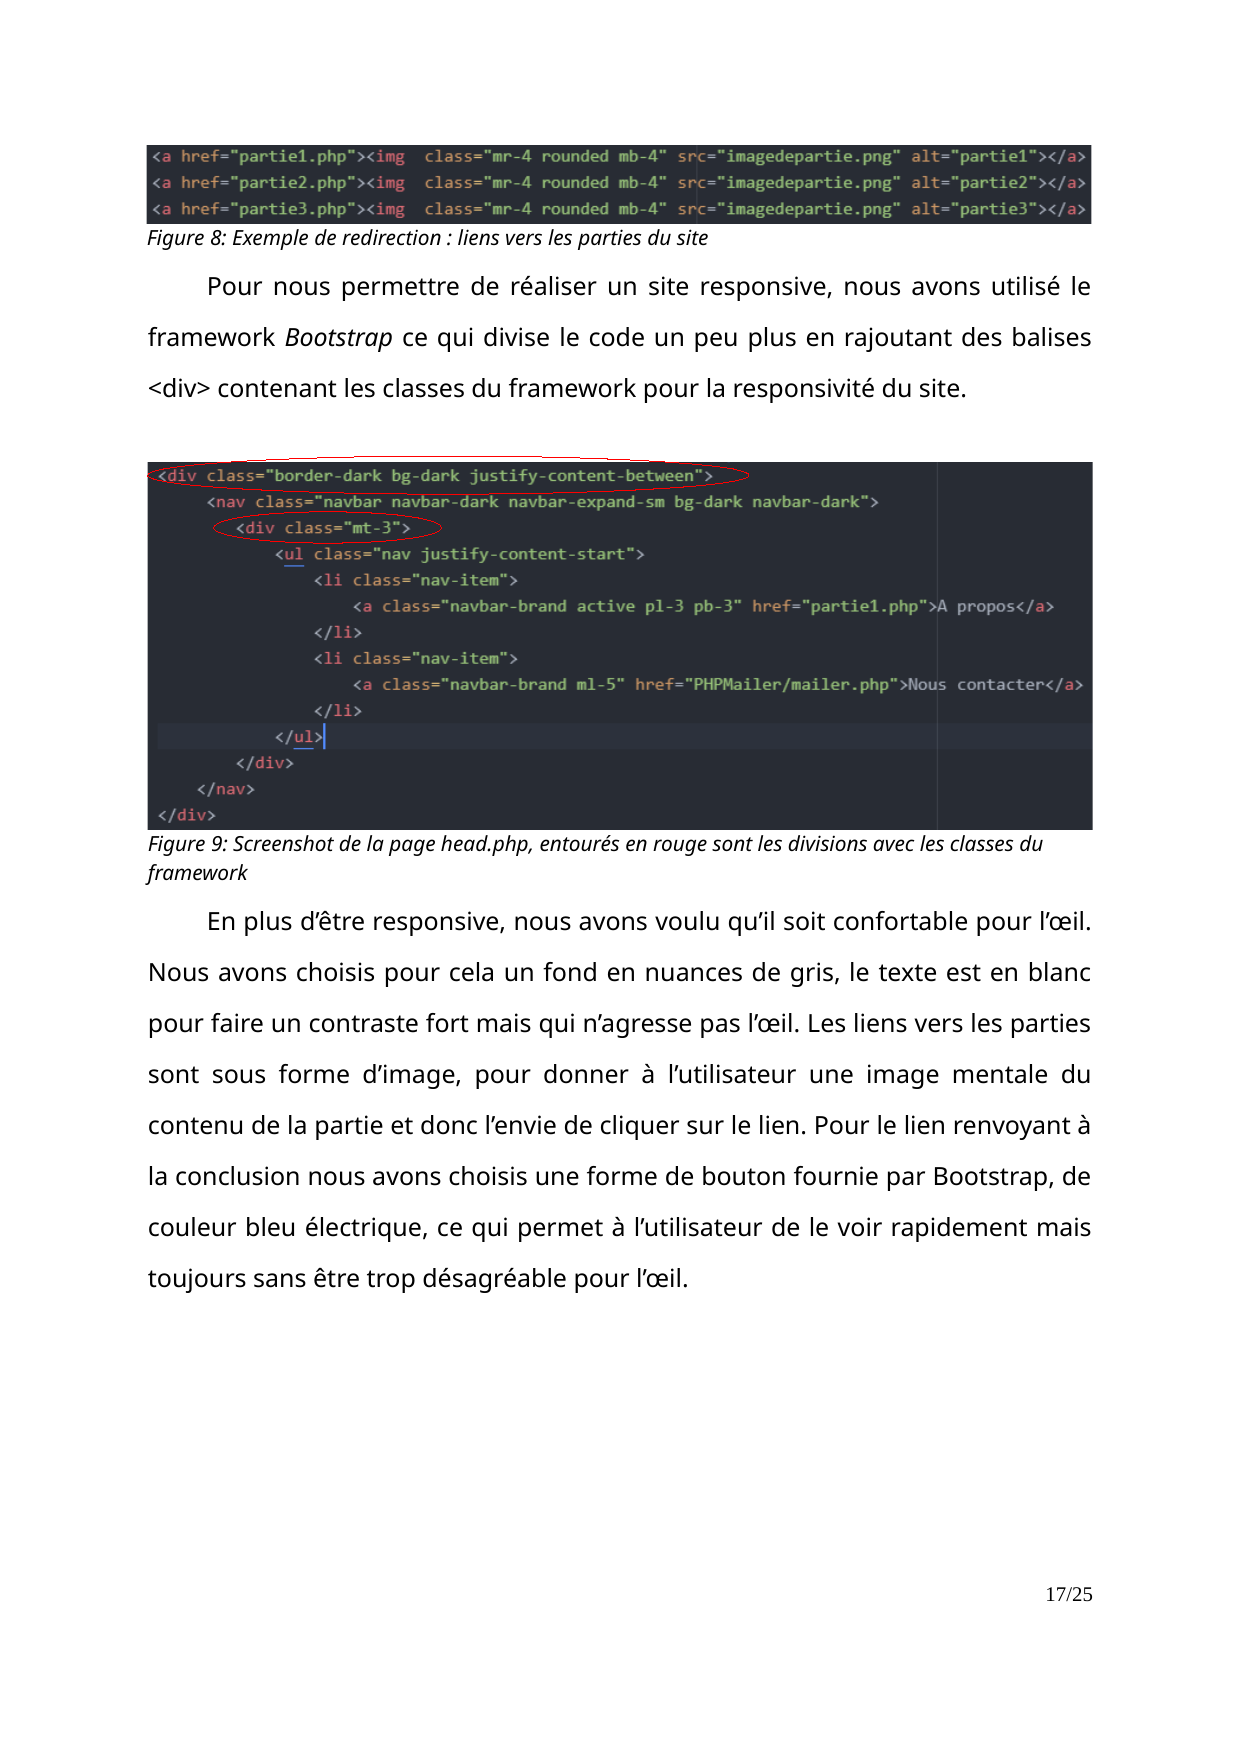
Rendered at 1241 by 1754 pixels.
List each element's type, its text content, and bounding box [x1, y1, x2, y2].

text Figure 8: Exemple de redirection : liens vers les parties du site [147, 224, 1092, 252]
text [147, 140, 1092, 145]
text Pour nous permettre de réaliser un site responsive, nous avons utilisé le framework Bootstrap ce qui divise le code un peu plus en rajoutant des balises <div> contenant les classes du framework pour la responsivité du site. [148, 148, 1093, 405]
picture [146, 145, 1092, 224]
text En plus d’être responsive, nous avons voulu qu’il soit confortable pour l’œil. Nous avons choisis pour cela un fond en nuances de gris, le texte est en blanc pour faire un contraste fort mais qui n’agresse pas l’œil. Les liens vers les parties sont sous forme d’image, pour donner à l’utilisateur une image mentale du contenu de la partie et donc l’envie de cliquer sur le lien. Pour le lien renvoyant à la conclusion nous avons choisis une forme de bouton fournie par Bootstrap, de couleur bleu électrique, ce qui permet à l’utilisateur de le voir rapidement mais toujours sans être trop désagréable pour l’œil. [148, 886, 1093, 1294]
picture [147, 462, 1093, 830]
text [148, 456, 1093, 462]
text [148, 434, 1093, 456]
text Figure 9: Screenshot de la page head.php, entourés en rouge sont les divisions avec les classes du framework [148, 830, 1093, 886]
